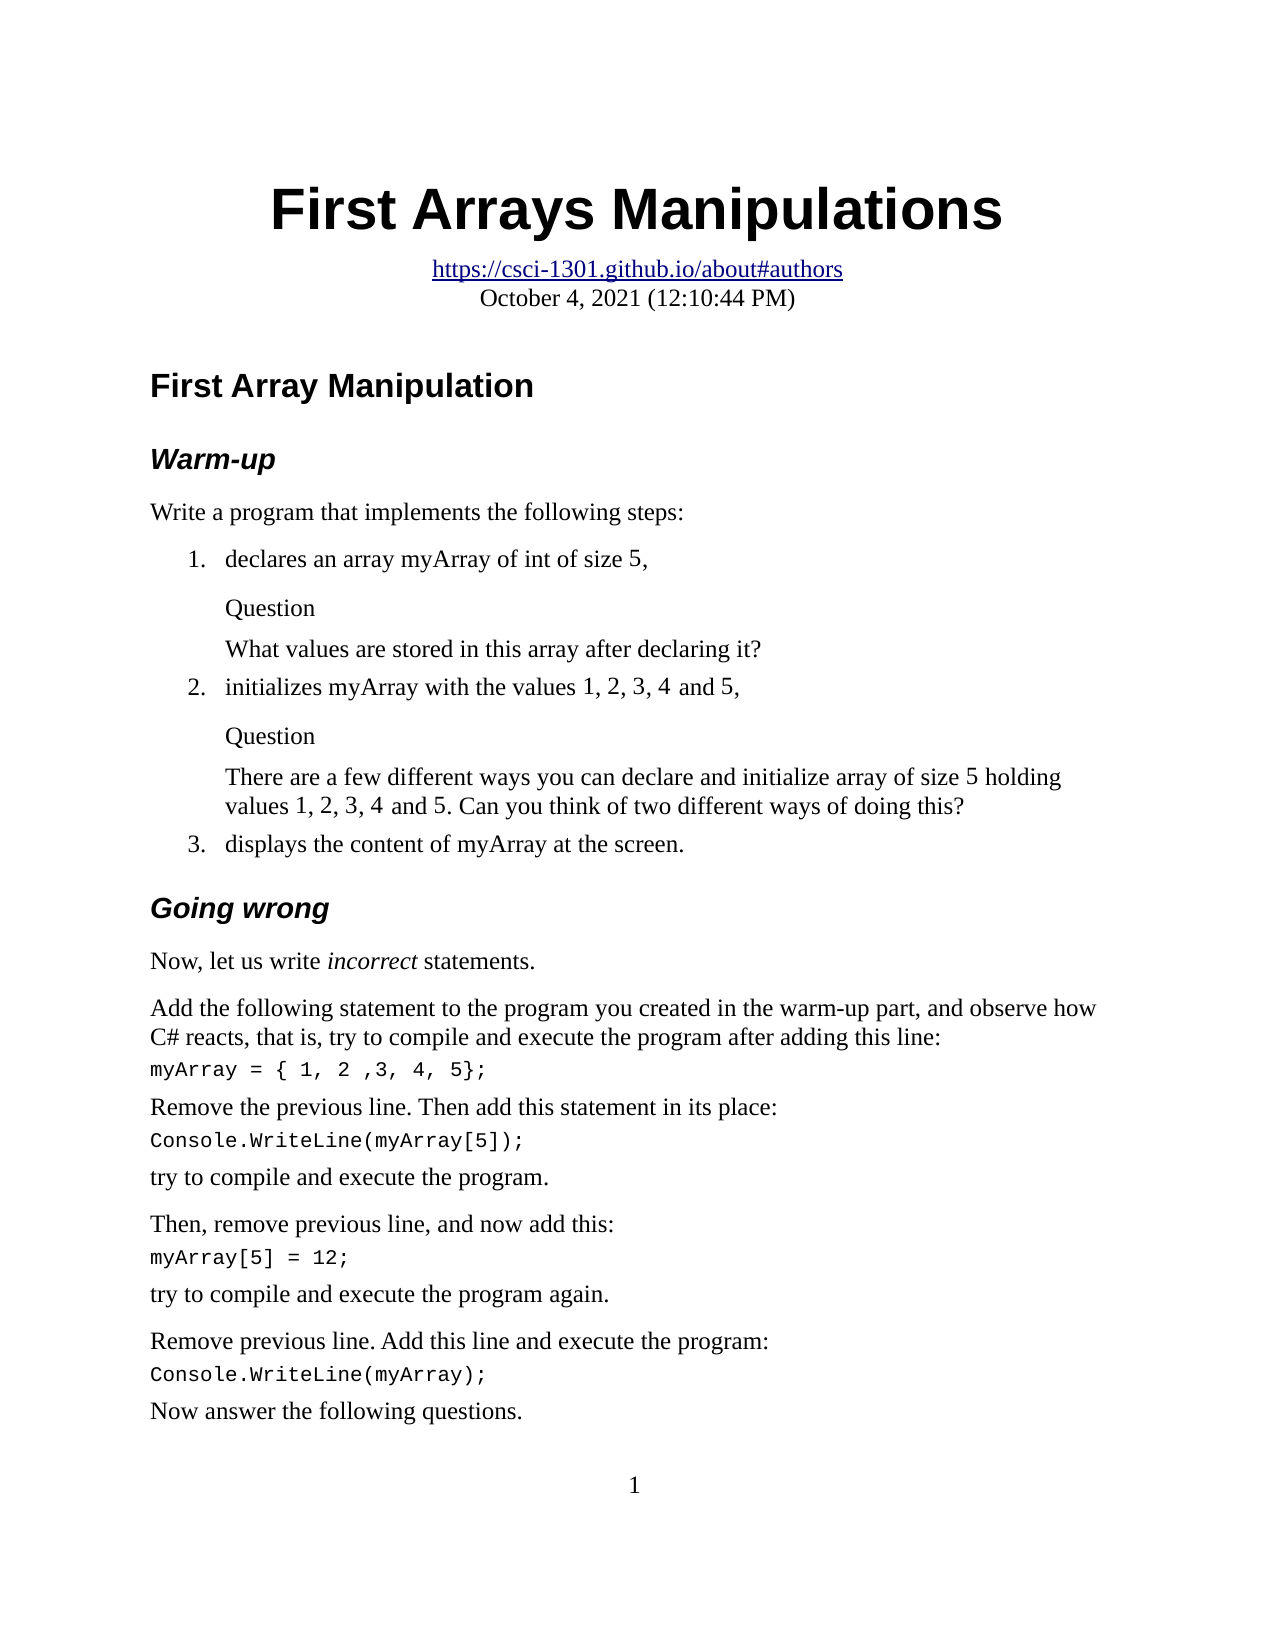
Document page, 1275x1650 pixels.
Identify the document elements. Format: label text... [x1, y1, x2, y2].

text Then, remove previous line, and now add this: [150, 1209, 1125, 1238]
text try to compile and execute the program. [150, 1162, 1125, 1191]
subtitle Going wrong [150, 891, 1125, 925]
list There are a few different ways you can declare and initialize array of size holding values , , , and . Can you think of two different ways of doing this? [187, 762, 1125, 820]
subtitle First Array Manipulation [150, 366, 1125, 404]
text Console.WriteLine(myArray[5]); [150, 1130, 1125, 1153]
list What values are stored in this array after declaring it? [187, 634, 1125, 663]
text try to compile and execute the program again. [150, 1279, 1125, 1308]
text Now answer the following questions. [150, 1396, 1125, 1425]
text Write a program that implements the following steps: [150, 497, 1125, 526]
text myArray[5] = 12; [150, 1247, 1125, 1270]
text Remove the previous line. Then add this statement in its place: [150, 1092, 1125, 1121]
text Remove previous line. Add this line and execute the program: [150, 1326, 1125, 1355]
text Console.WriteLine(myArray); [150, 1364, 1125, 1387]
list initializes myArray with the values , , , and , [187, 672, 1125, 701]
list displays the content of myArray at the screen. [187, 829, 1125, 857]
text October 4, 2021 (12:10:44 PM) [150, 283, 1125, 312]
text myArray = { 1, 2 ,3, 4, 5}; [150, 1059, 1125, 1083]
text Add the following statement to the program you created in the warm-up part, and observe how C# reacts, that is, try to compile and execute the program after adding this line: [150, 993, 1125, 1051]
text Now, let us write incorrect statements. [150, 946, 1125, 975]
list Question [187, 593, 1125, 622]
list declares an array myArray of int of size , [187, 544, 1125, 572]
subtitle Warm-up [150, 442, 1125, 476]
text https://csci-1301.github.io/about#authors [150, 254, 1125, 283]
list Question [187, 721, 1125, 750]
title First Arrays Manipulations [150, 175, 1125, 242]
